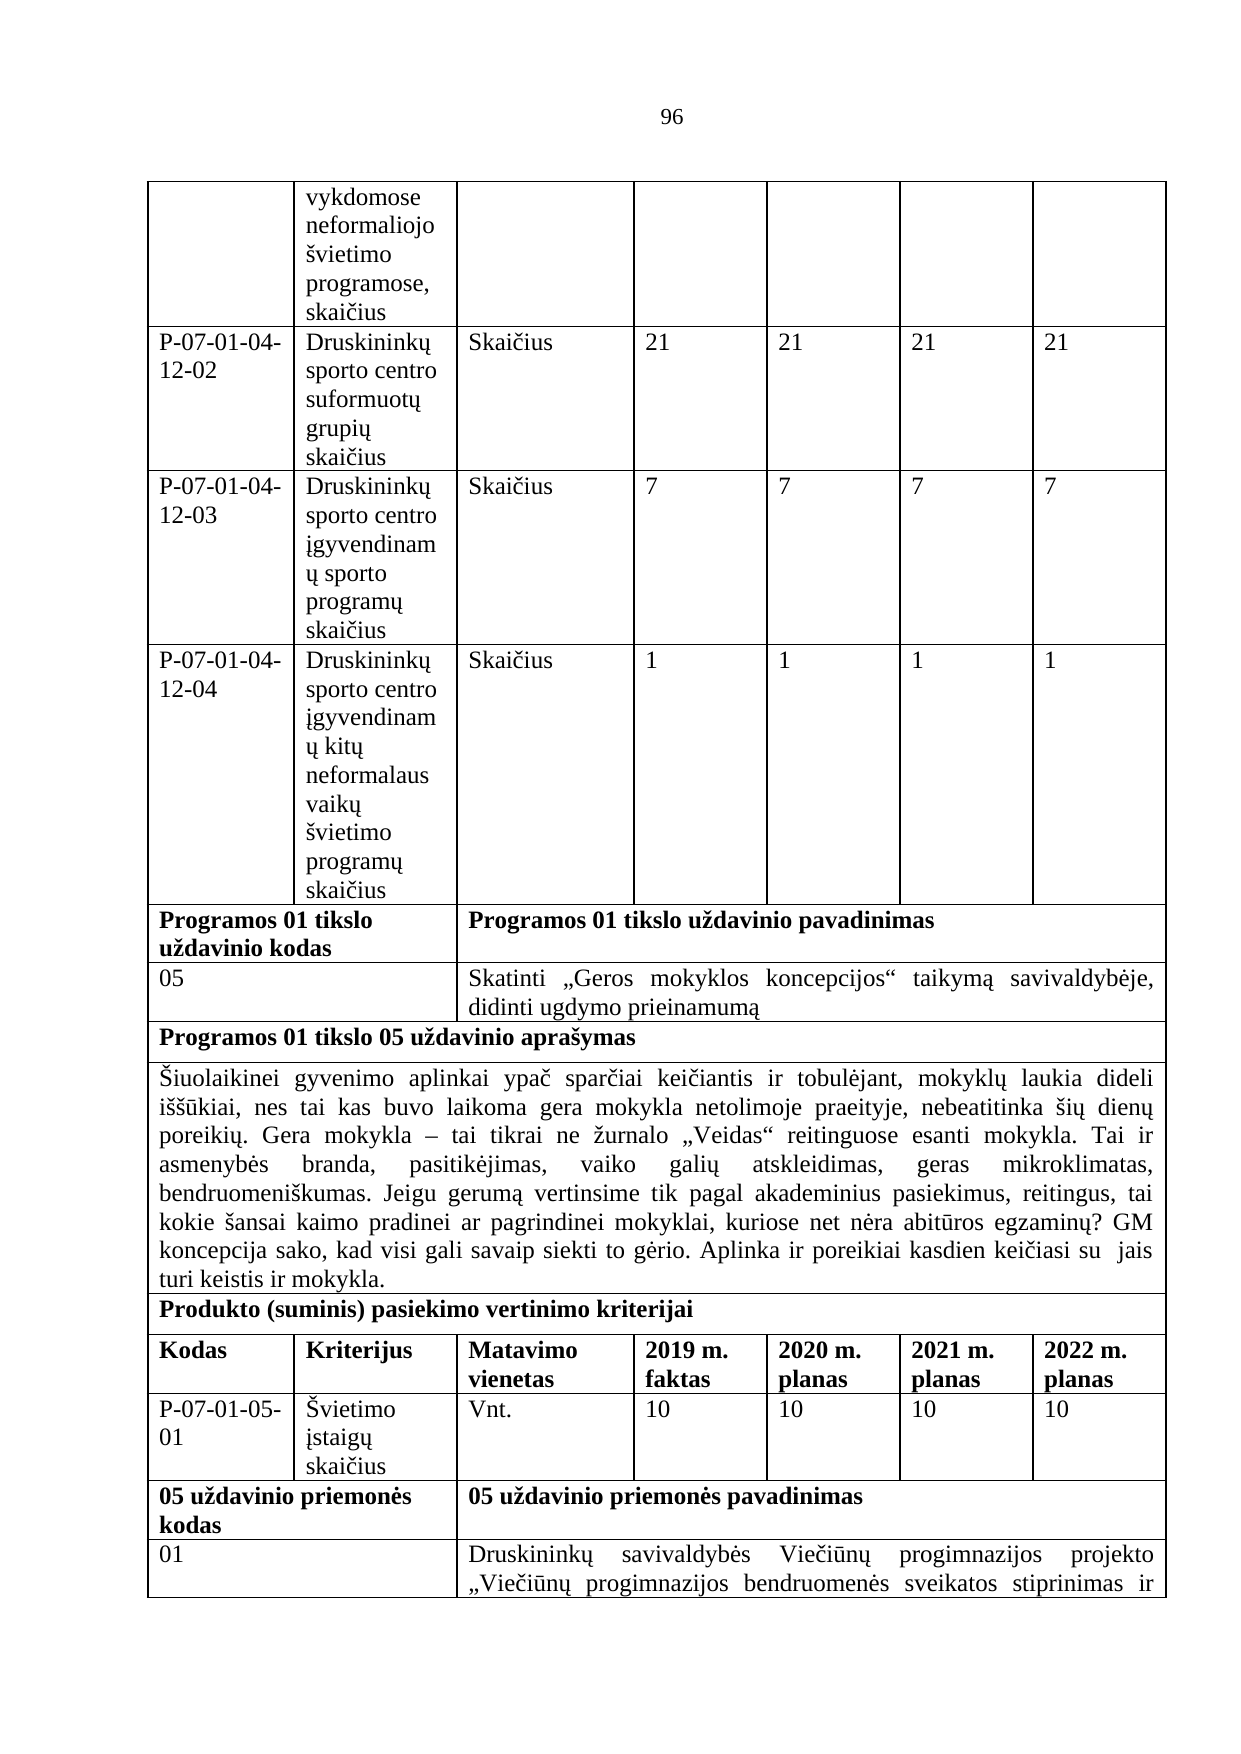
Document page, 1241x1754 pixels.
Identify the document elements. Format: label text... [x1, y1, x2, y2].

table_cell [1034, 182, 1165, 326]
table_cell 1 [1034, 645, 1165, 904]
table_cell 21 [901, 327, 1032, 470]
table_cell [458, 182, 633, 326]
table_cell Produkto (suminis) pasiekimo vertinimo kriterijai [149, 1294, 1165, 1334]
table_cell Druskininkų sporto centro suformuotų grupių skaičius [295, 327, 456, 470]
table_cell 1 [635, 645, 766, 904]
table_cell Matavimo vienetas [458, 1335, 633, 1393]
table_cell 10 [768, 1394, 899, 1480]
table_cell [768, 182, 899, 326]
table_cell 05 [149, 963, 456, 1021]
table_cell Druskininkų sporto centro įgyvendinamų sporto programų skaičius [295, 471, 456, 644]
table_cell Druskininkų savivaldybės Viečiūnų progimnazijos projekto „Viečiūnų progimnazijos bendruomenės sveikatos stiprinimas ir [458, 1540, 1165, 1597]
table_cell Programos 01 tikslo 05 uždavinio aprašymas [149, 1022, 1165, 1062]
table_cell Skatinti „Geros mokyklos koncepcijos“ taikymą savivaldybėje, didinti ugdymo prieinamumą [458, 963, 1165, 1021]
table_cell 01 [149, 1540, 456, 1597]
table_cell 7 [1034, 471, 1165, 644]
table_cell 2022 m. planas [1034, 1335, 1165, 1393]
table_cell Kriterijus [295, 1335, 456, 1393]
table_cell 2019 m. faktas [635, 1335, 766, 1393]
table_cell Skaičius [458, 645, 633, 904]
table_cell Šiuolaikinei gyvenimo aplinkai ypač sparčiai keičiantis ir tobulėjant, mokyklų laukia dideli iššūkiai, nes tai kas buvo laikoma gera mokykla netolimoje praeityje, nebeatitinka šių dienų poreikių. Gera mokykla – tai tikrai ne žurnalo „Veidas“ reitinguose esanti mokykla. Tai ir asmenybės branda, pasitikėjimas, vaiko galių atskleidimas, geras mikroklimatas, bendruomeniškumas. Jeigu gerumą vertinsime tik pagal akademinius pasiekimus, reitingus, tai kokie šansai kaimo pradinei ar pagrindinei mokyklai, kuriose net nėra abitūros egzaminų? GM koncepcija sako, kad visi gali savaip siekti to gėrio. Aplinka ir poreikiai kasdien keičiasi su jais turi keistis ir mokykla. [149, 1063, 1165, 1293]
table_cell 1 [901, 645, 1032, 904]
table_cell P-07-01-04-12-04 [149, 645, 293, 904]
table_cell 21 [768, 327, 899, 470]
table_cell Programos 01 tikslo uždavinio pavadinimas [458, 905, 1165, 962]
table_cell P-07-01-05-01 [149, 1394, 293, 1480]
table_cell P-07-01-04-12-02 [149, 327, 293, 470]
table_cell vykdomose neformaliojo švietimo programose, skaičius [295, 182, 456, 326]
table_cell 7 [635, 471, 766, 644]
table_cell 7 [768, 471, 899, 644]
table_cell Skaičius [458, 471, 633, 644]
table_cell [149, 182, 293, 326]
table_cell Programos 01 tikslo uždavinio kodas [149, 905, 456, 962]
table_cell 10 [1034, 1394, 1165, 1480]
table_cell [635, 182, 766, 326]
table_cell Švietimo įstaigų skaičius [295, 1394, 456, 1480]
table_cell 2021 m. planas [901, 1335, 1032, 1393]
table_cell 7 [901, 471, 1032, 644]
table_cell 05 uždavinio priemonės pavadinimas [458, 1481, 1165, 1538]
table_cell 21 [635, 327, 766, 470]
table_cell 10 [901, 1394, 1032, 1480]
table_cell Kodas [149, 1335, 293, 1393]
table_cell [901, 182, 1032, 326]
table_cell P-07-01-04-12-03 [149, 471, 293, 644]
table_cell Vnt. [458, 1394, 633, 1480]
table_cell 1 [768, 645, 899, 904]
table_cell Druskininkų sporto centro įgyvendinamų kitų neformalaus vaikų švietimo programų skaičius [295, 645, 456, 904]
table_cell 21 [1034, 327, 1165, 470]
table_cell 2020 m. planas [768, 1335, 899, 1393]
table_cell Skaičius [458, 327, 633, 470]
table_cell 05 uždavinio priemonės kodas [149, 1481, 456, 1538]
table_cell 10 [635, 1394, 766, 1480]
